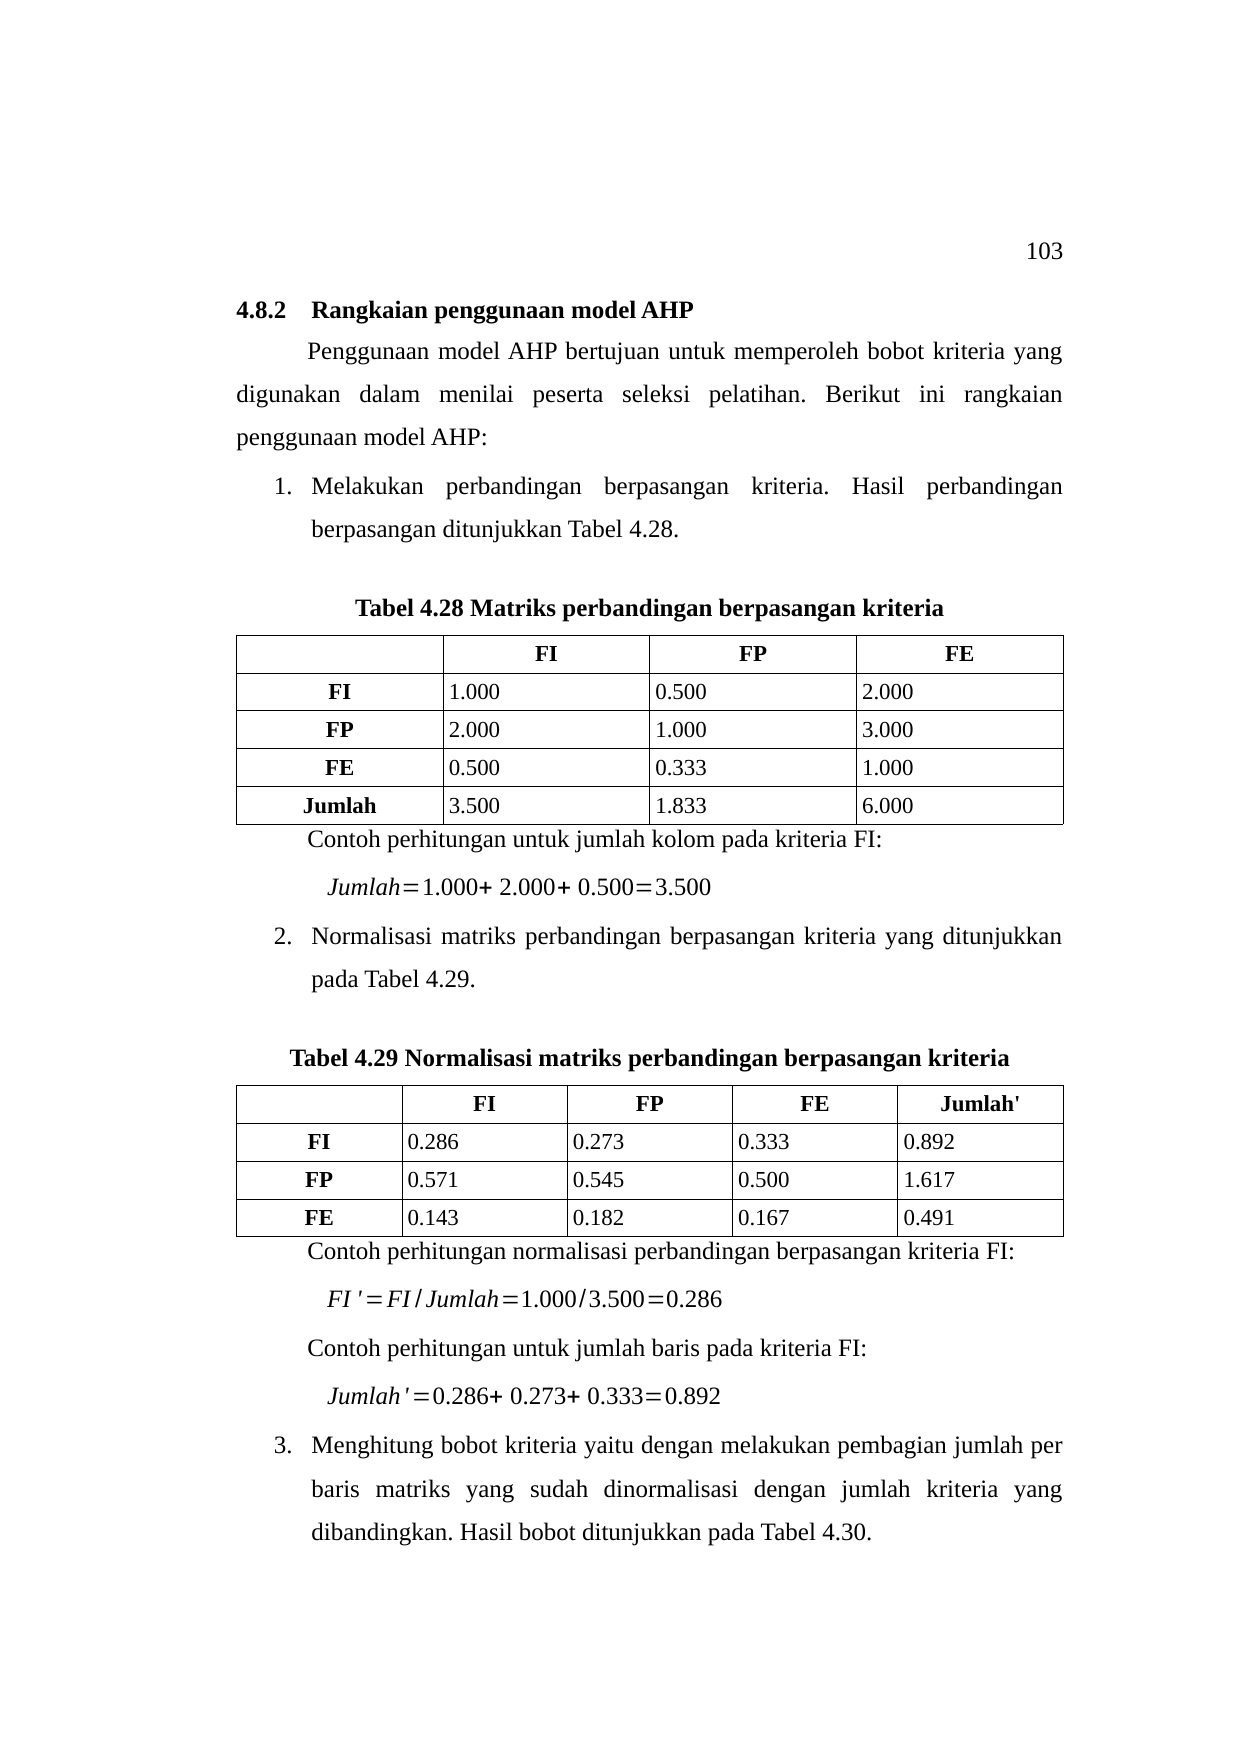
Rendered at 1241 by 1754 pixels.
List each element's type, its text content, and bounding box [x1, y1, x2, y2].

table_cell 1.000 [857, 749, 1063, 786]
table_header FE [857, 636, 1063, 672]
table_header FE [733, 1086, 897, 1123]
table_cell 0.500 [733, 1162, 897, 1198]
table_cell Jumlah [237, 787, 443, 824]
table_cell 1.833 [650, 787, 856, 824]
table_cell 1.000 [444, 674, 649, 710]
subtitle Rangkaian penggunaan model AHP [236, 295, 1063, 324]
table_cell 0.571 [403, 1162, 567, 1198]
table_header [237, 1086, 402, 1123]
table_cell 0.273 [568, 1124, 732, 1161]
table_header FP [650, 636, 856, 672]
table_cell 0.286 [403, 1124, 567, 1161]
table_cell 0.491 [898, 1200, 1063, 1236]
text Contoh perhitungan untuk jumlah kolom pada kriteria FI: [236, 825, 1063, 853]
list Menghitung bobot kriteria yaitu dengan melakukan pembagian jumlah per baris matriks yang sudah dinormalisasi dengan jumlah kriteria yang dibandingkan. Hasil bobot ditunjukkan pada Tabel 4.30. [274, 1431, 1063, 1546]
table_cell 0.500 [650, 674, 856, 710]
list Normalisasi matriks perbandingan berpasangan kriteria yang ditunjukkan pada Tabel 4.29. [274, 921, 1063, 993]
table_cell 3.500 [444, 787, 649, 824]
table_header FI [403, 1086, 567, 1123]
table_cell 0.167 [733, 1200, 897, 1236]
table_cell 0.892 [898, 1124, 1063, 1161]
text Tabel 4.28 Matriks perbandingan berpasangan kriteria [236, 593, 1063, 622]
text Penggunaan model AHP bertujuan untuk memperoleh bobot kriteria yang digunakan dalam menilai peserta seleksi pelatihan. Berikut ini rangkaian penggunaan model AHP: [236, 336, 1063, 451]
text Tabel 4.29 Normalisasi matriks perbandingan berpasangan kriteria [236, 1043, 1063, 1072]
table_cell 0.545 [568, 1162, 732, 1198]
table_cell 6.000 [857, 787, 1063, 824]
text Contoh perhitungan untuk jumlah baris pada kriteria FI: [236, 1333, 1063, 1362]
table_cell FE [237, 1200, 402, 1236]
table_header Jumlah' [898, 1086, 1063, 1123]
table_cell 0.500 [444, 749, 649, 786]
table_header FP [568, 1086, 732, 1123]
table_cell 0.333 [650, 749, 856, 786]
table_cell 1.000 [650, 711, 856, 748]
table_header FI [444, 636, 649, 672]
table_cell 0.333 [733, 1124, 897, 1161]
table_cell 0.143 [403, 1200, 567, 1236]
table_cell 2.000 [444, 711, 649, 748]
list Melakukan perbandingan berpasangan kriteria. Hasil perbandingan berpasangan ditunjukkan Tabel 4.28. [274, 471, 1063, 543]
table_cell 3.000 [857, 711, 1063, 748]
table_cell FI [237, 674, 443, 710]
table_cell 0.182 [568, 1200, 732, 1236]
table_cell FE [237, 749, 443, 786]
table_cell FP [237, 1162, 402, 1198]
text Contoh perhitungan normalisasi perbandingan berpasangan kriteria FI: [236, 1237, 1063, 1265]
table_cell 2.000 [857, 674, 1063, 710]
table_cell 1.617 [898, 1162, 1063, 1198]
table_cell FI [237, 1124, 402, 1161]
table_header [237, 636, 443, 672]
table_cell FP [237, 711, 443, 748]
